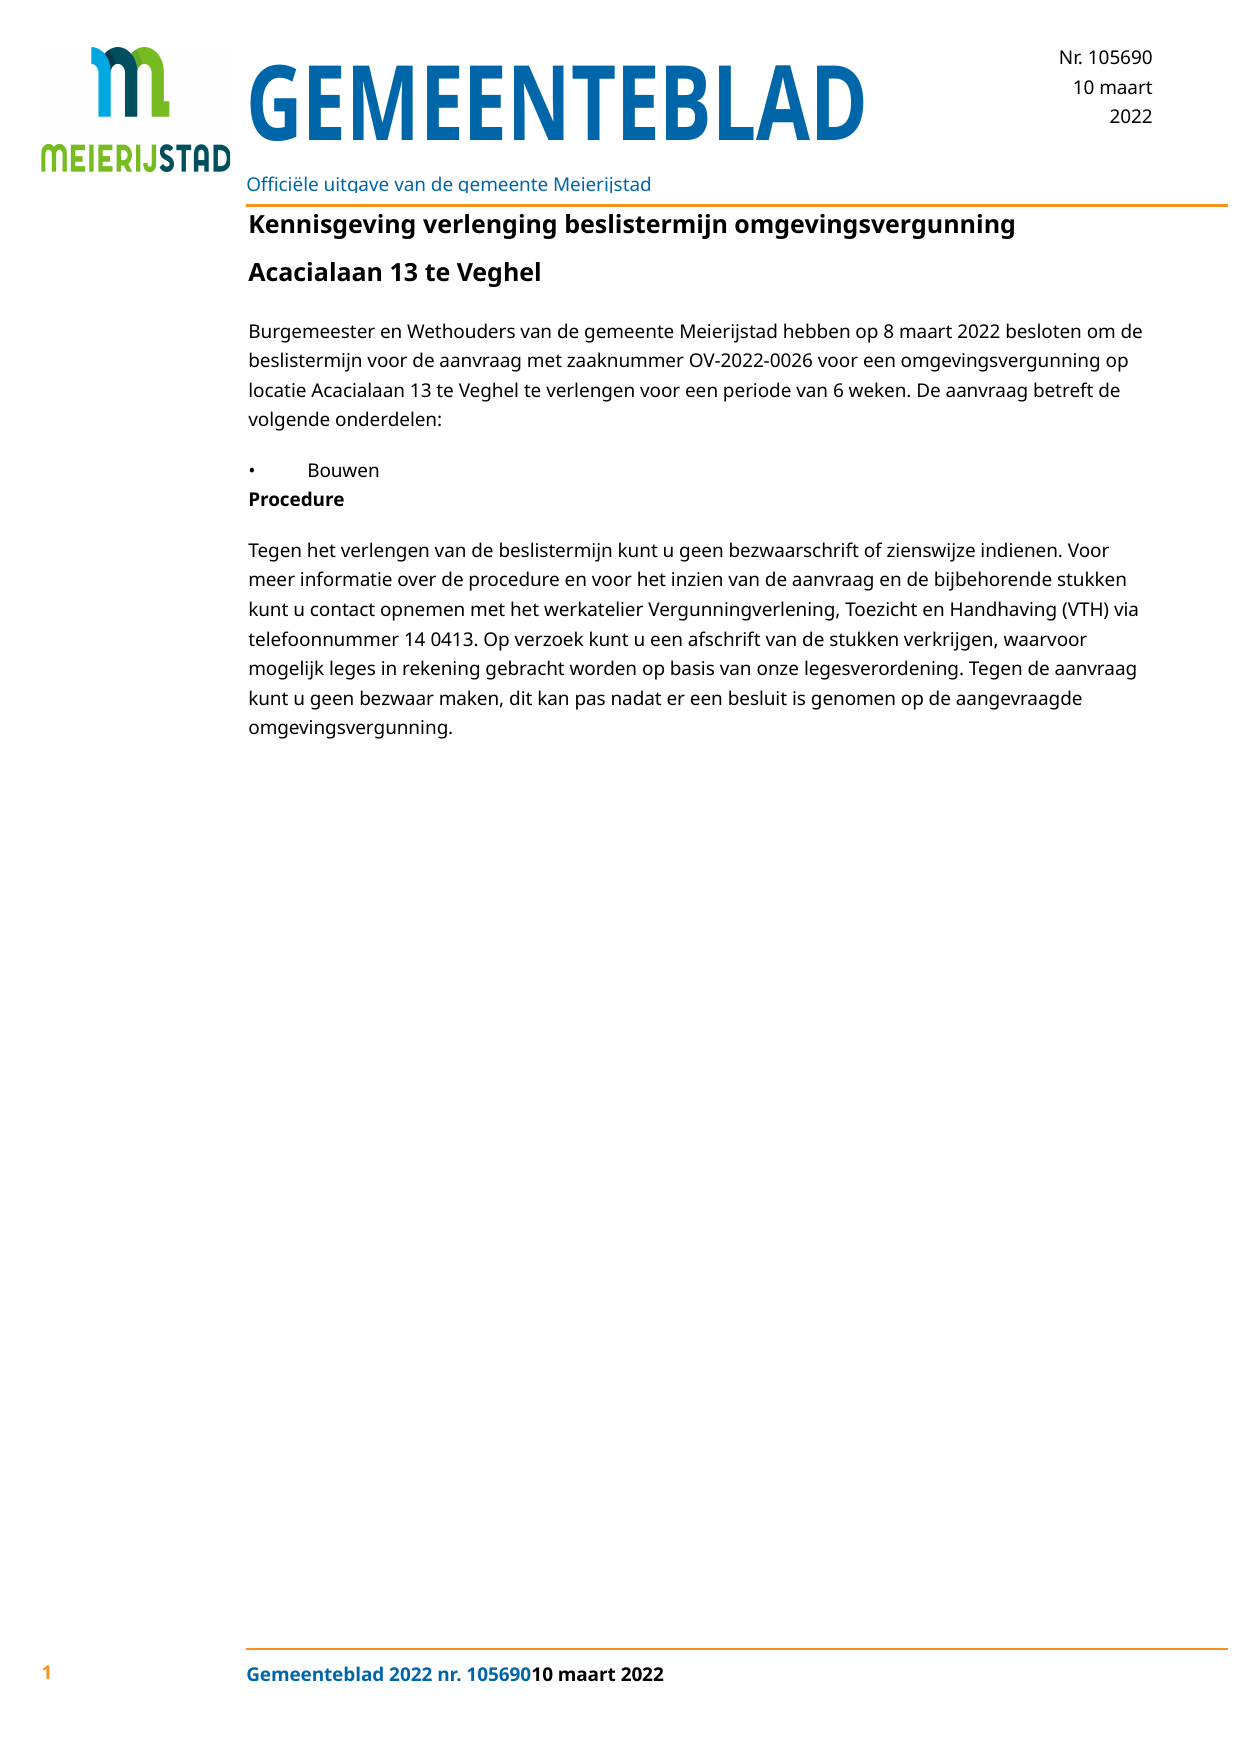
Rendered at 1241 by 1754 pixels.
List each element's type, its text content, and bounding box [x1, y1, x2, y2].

text Tegen het verlengen van de beslistermijn kunt u geen bezwaarschrift of zienswijze indienen. Voor meer informatie over de procedure en voor het inzien van de aanvraag en de bijbehorende stukken kunt u contact opnemen met het werkatelier Vergunningverlening, Toezicht en Handhaving (VTH) via telefoonnummer 14 0413. Op verzoek kunt u een afschrift van de stukken verkrijgen, waarvoor mogelijk leges in rekening gebracht worden op basis van onze legesverordening. Tegen de aanvraag kunt u geen bezwaar maken, dit kan pas nadat er een besluit is genomen op de aangevraagde omgevingsvergunning. [248, 537, 1152, 740]
text Procedure [248, 487, 1152, 512]
picture [41, 47, 231, 172]
text Kennisgeving verlenging beslistermijn omgevingsvergunning Acacialaan 13 te Veghel [248, 207, 1152, 288]
list Bouwen [248, 457, 1152, 483]
text Burgemeester en Wethouders van de gemeente Meierijstad hebben op 8 maart 2022 besloten om de beslistermijn voor de aanvraag met zaaknummer OV-2022-0026 voor een omgevingsvergunning op locatie Acacialaan 13 te Veghel te verlengen voor een periode van 6 weken. De aanvraag betreft de volgende onderdelen: [248, 318, 1152, 432]
